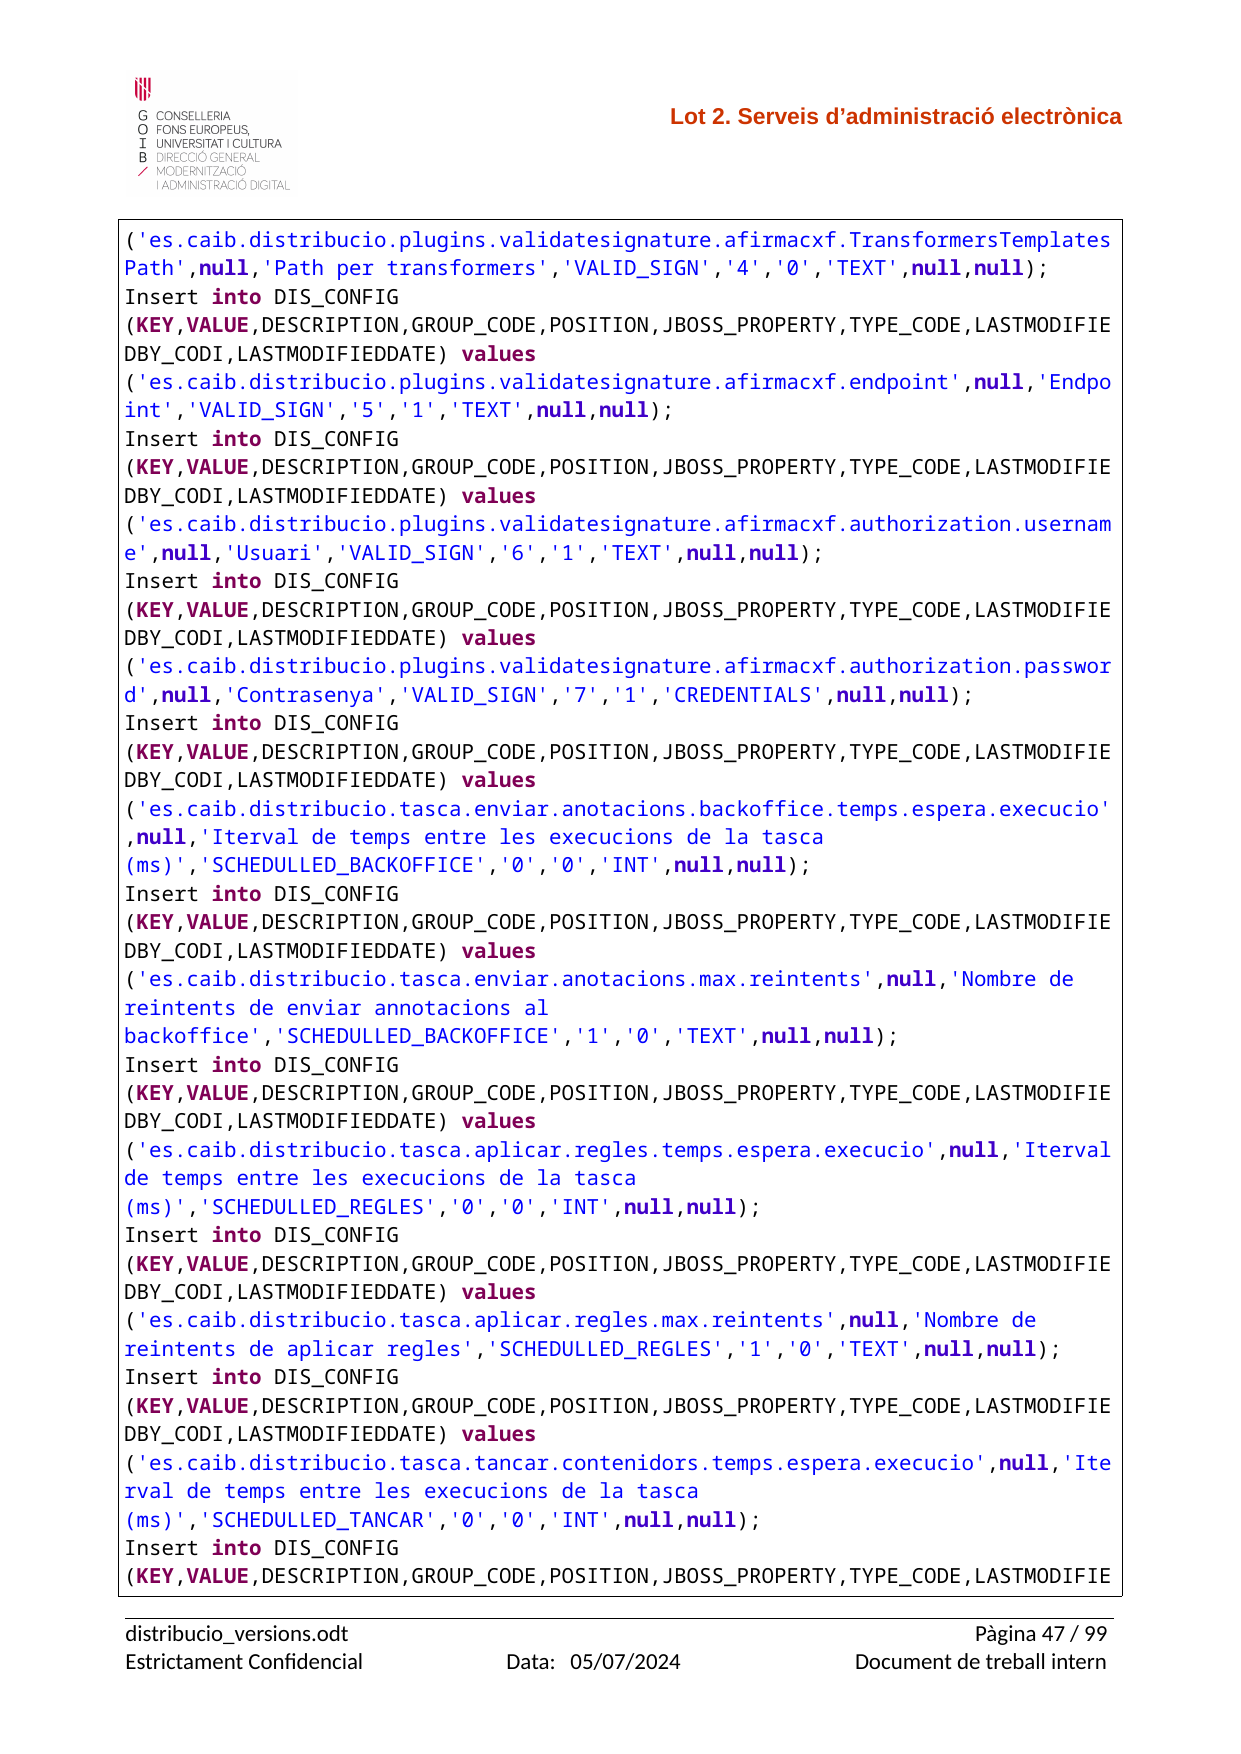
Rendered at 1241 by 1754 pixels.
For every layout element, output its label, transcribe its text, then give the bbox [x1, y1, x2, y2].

table_header ('es.caib.distribucio.plugins.validatesignature.afirmacxf.TransformersTemplatesPath',null,'Path per transformers','VALID_SIGN','4','0','TEXT',null,null); Insert into DIS_CONFIG (KEY,VALUE,DESCRIPTION,GROUP_CODE,POSITION,JBOSS_PROPERTY,TYPE_CODE,LASTMODIFIEDBY_CODI,LASTMODIFIEDDATE) values ('es.caib.distribucio.plugins.validatesignature.afirmacxf.endpoint',null,'Endpoint','VALID_SIGN','5','1','TEXT',null,null); Insert into DIS_CONFIG (KEY,VALUE,DESCRIPTION,GROUP_CODE,POSITION,JBOSS_PROPERTY,TYPE_CODE,LASTMODIFIEDBY_CODI,LASTMODIFIEDDATE) values ('es.caib.distribucio.plugins.validatesignature.afirmacxf.authorization.username',null,'Usuari','VALID_SIGN','6','1','TEXT',null,null); Insert into DIS_CONFIG (KEY,VALUE,DESCRIPTION,GROUP_CODE,POSITION,JBOSS_PROPERTY,TYPE_CODE,LASTMODIFIEDBY_CODI,LASTMODIFIEDDATE) values ('es.caib.distribucio.plugins.validatesignature.afirmacxf.authorization.password',null,'Contrasenya','VALID_SIGN','7','1','CREDENTIALS',null,null); Insert into DIS_CONFIG (KEY,VALUE,DESCRIPTION,GROUP_CODE,POSITION,JBOSS_PROPERTY,TYPE_CODE,LASTMODIFIEDBY_CODI,LASTMODIFIEDDATE) values ('es.caib.distribucio.tasca.enviar.anotacions.backoffice.temps.espera.execucio',null,'Iterval de temps entre les execucions de la tasca (ms)','SCHEDULLED_BACKOFFICE','0','0','INT',null,null); Insert into DIS_CONFIG (KEY,VALUE,DESCRIPTION,GROUP_CODE,POSITION,JBOSS_PROPERTY,TYPE_CODE,LASTMODIFIEDBY_CODI,LASTMODIFIEDDATE) values ('es.caib.distribucio.tasca.enviar.anotacions.max.reintents',null,'Nombre de reintents de enviar annotacions al backoffice','SCHEDULLED_BACKOFFICE','1','0','TEXT',null,null); Insert into DIS_CONFIG (KEY,VALUE,DESCRIPTION,GROUP_CODE,POSITION,JBOSS_PROPERTY,TYPE_CODE,LASTMODIFIEDBY_CODI,LASTMODIFIEDDATE) values ('es.caib.distribucio.tasca.aplicar.regles.temps.espera.execucio',null,'Iterval de temps entre les execucions de la tasca (ms)','SCHEDULLED_REGLES','0','0','INT',null,null); Insert into DIS_CONFIG (KEY,VALUE,DESCRIPTION,GROUP_CODE,POSITION,JBOSS_PROPERTY,TYPE_CODE,LASTMODIFIEDBY_CODI,LASTMODIFIEDDATE) values ('es.caib.distribucio.tasca.aplicar.regles.max.reintents',null,'Nombre de reintents de aplicar regles','SCHEDULLED_REGLES','1','0','TEXT',null,null); Insert into DIS_CONFIG (KEY,VALUE,DESCRIPTION,GROUP_CODE,POSITION,JBOSS_PROPERTY,TYPE_CODE,LASTMODIFIEDBY_CODI,LASTMODIFIEDDATE) values ('es.caib.distribucio.tasca.tancar.contenidors.temps.espera.execucio',null,'Iterval de temps entre les execucions de la tasca (ms)','SCHEDULLED_TANCAR','0','0','INT',null,null); Insert into DIS_CONFIG (KEY,VALUE,DESCRIPTION,GROUP_CODE,POSITION,JBOSS_PROPERTY,TYPE_CODE,LASTMODIFIE [119, 220, 1122, 1596]
picture [126, 70, 299, 197]
